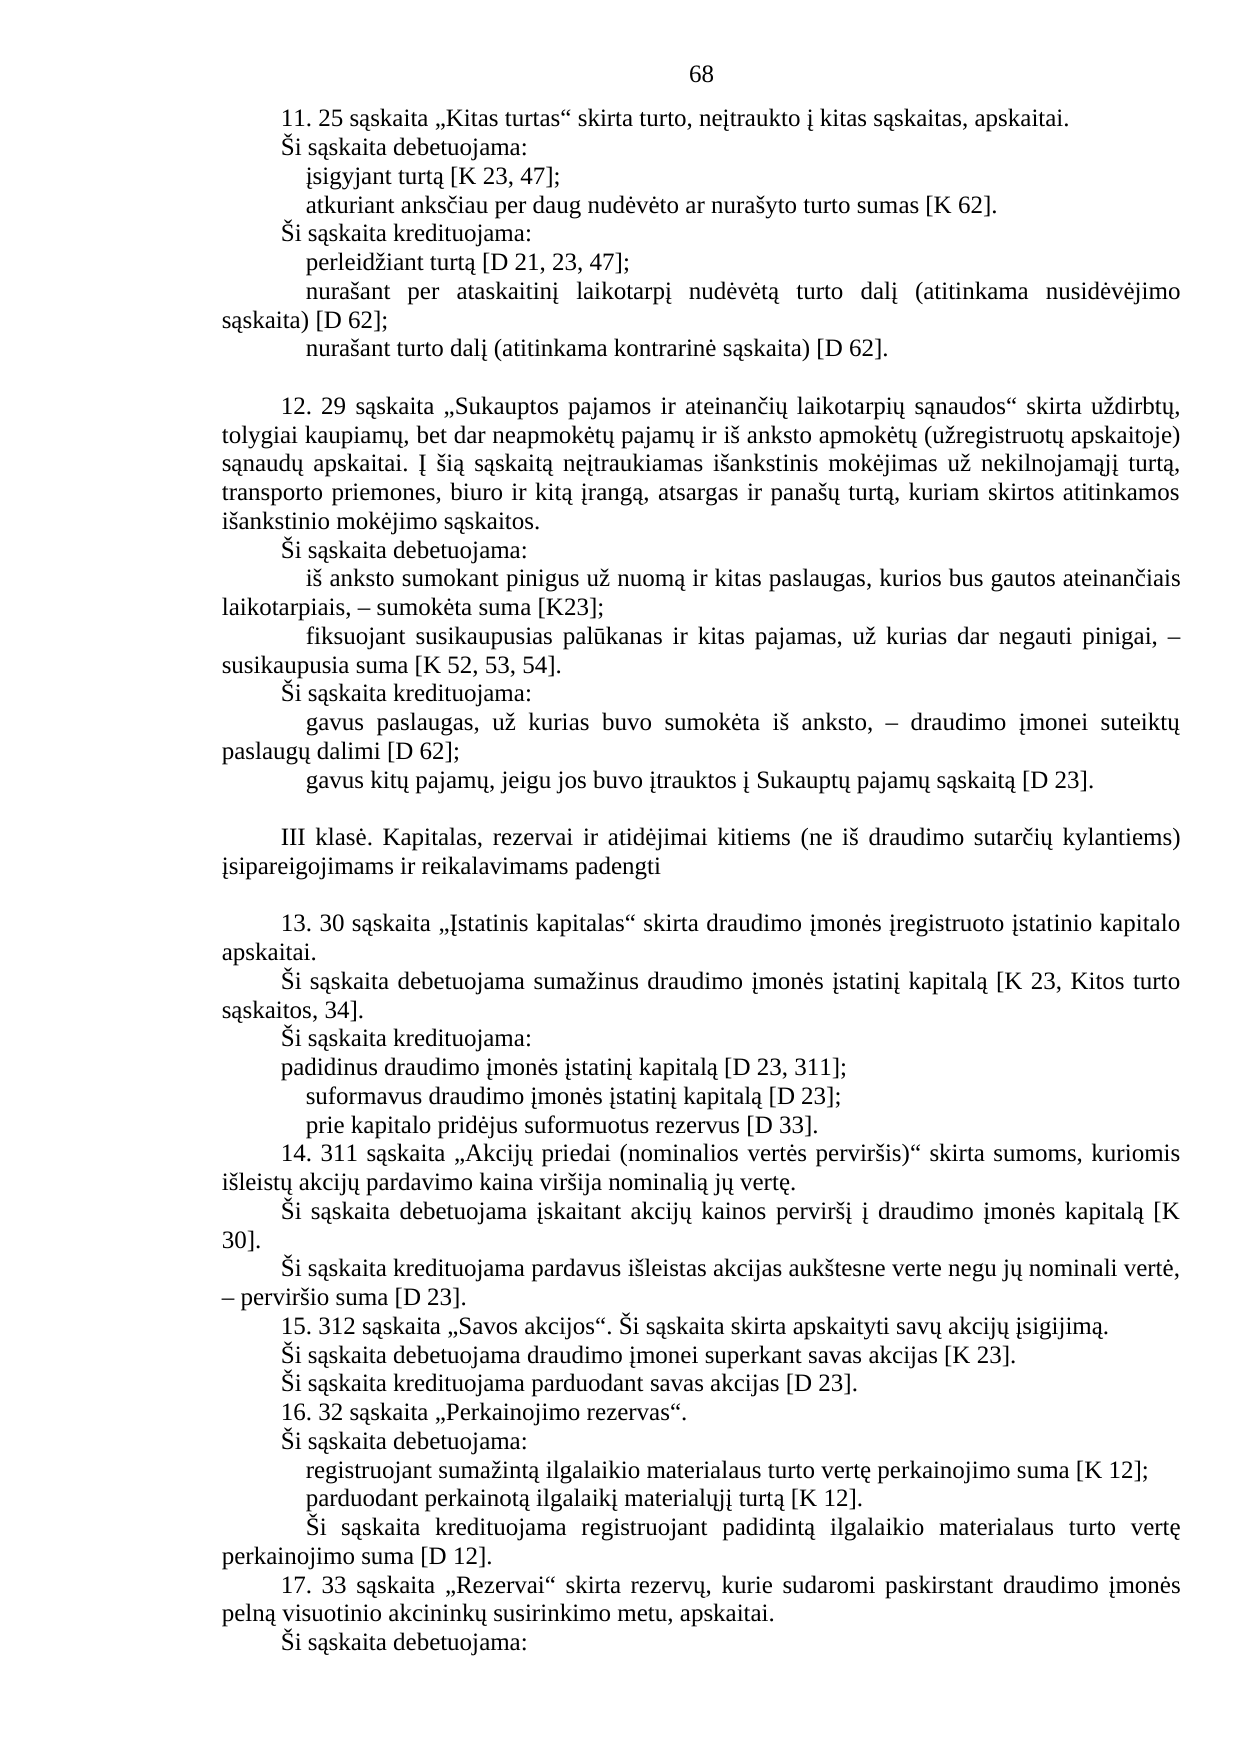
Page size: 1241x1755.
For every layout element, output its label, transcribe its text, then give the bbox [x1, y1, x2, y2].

text Ši sąskaita debetuojama: [222, 1426, 1181, 1455]
text atkuriant anksčiau per daug nudėvėto ar nurašyto turto sumas [K 62]. [222, 190, 1181, 218]
text Ši sąskaita debetuojama: [222, 132, 1181, 161]
text Ši sąskaita debetuojama: [222, 1627, 1181, 1656]
text 12. 29 sąskaita „Sukauptos pajamos ir ateinančių laikotarpių sąnaudos“ skirta uždirbtų, tolygiai kaupiamų, bet dar neapmokėtų pajamų ir iš anksto apmokėtų (užregistruotų apskaitoje) sąnaudų apskaitai. Į šią sąskaitą neįtraukiamas išankstinis mokėjimas už nekilnojamąjį turtą, transporto priemones, biuro ir kitą įrangą, atsargas ir panašų turtą, kuriam skirtos atitinkamos išankstinio mokėjimo sąskaitos. [222, 391, 1181, 535]
text nurašant per ataskaitinį laikotarpį nudėvėtą turto dalį (atitinkama nusidėvėjimo sąskaita) [D 62]; [222, 276, 1181, 333]
text 17. 33 sąskaita „Rezervai“ skirta rezervų, kurie sudaromi paskirstant draudimo įmonės pelną visuotinio akcininkų susirinkimo metu, apskaitai. [222, 1570, 1181, 1627]
text iš anksto sumokant pinigus už nuomą ir kitas paslaugas, kurios bus gautos ateinančiais laikotarpiais, – sumokėta suma [K23]; [222, 563, 1181, 621]
text gavus paslaugas, už kurias buvo sumokėta iš anksto, – draudimo įmonei suteiktų paslaugų dalimi [D 62]; [222, 707, 1181, 765]
text Ši sąskaita kredituojama pardavus išleistas akcijas aukštesne verte negu jų nominali vertė, – perviršio suma [D 23]. [222, 1253, 1181, 1311]
text Ši sąskaita kredituojama: [222, 218, 1181, 247]
text padidinus draudimo įmonės įstatinį kapitalą [D 23, 311]; [222, 1052, 1181, 1081]
text 11. 25 sąskaita „Kitas turtas“ skirta turto, neįtraukto į kitas sąskaitas, apskaitai. [222, 103, 1181, 132]
text Ši sąskaita debetuojama sumažinus draudimo įmonės įstatinį kapitalą [K 23, Kitos turto sąskaitos, 34]. [222, 966, 1181, 1023]
text Ši sąskaita debetuojama įskaitant akcijų kainos perviršį į draudimo įmonės kapitalą [K 30]. [222, 1196, 1181, 1253]
text registruojant sumažintą ilgalaikio materialaus turto vertę perkainojimo suma [K 12]; [222, 1455, 1181, 1483]
text parduodant perkainotą ilgalaikį materialųjį turtą [K 12]. [222, 1483, 1181, 1512]
text 15. 312 sąskaita „Savos akcijos“. Ši sąskaita skirta apskaityti savų akcijų įsigijimą. [222, 1311, 1181, 1340]
text Ši sąskaita kredituojama registruojant padidintą ilgalaikio materialaus turto vertę perkainojimo suma [D 12]. [222, 1512, 1181, 1570]
text Ši sąskaita kredituojama: [222, 1023, 1181, 1052]
text Ši sąskaita kredituojama parduodant savas akcijas [D 23]. [222, 1368, 1181, 1397]
text Ši sąskaita debetuojama: [222, 535, 1181, 563]
text gavus kitų pajamų, jeigu jos buvo įtrauktos į Sukauptų pajamų sąskaitą [D 23]. [222, 765, 1181, 793]
text įsigyjant turtą [K 23, 47]; [222, 161, 1181, 190]
text Ši sąskaita debetuojama draudimo įmonei superkant savas akcijas [K 23]. [222, 1340, 1181, 1368]
text III klasė. Kapitalas, rezervai ir atidėjimai kitiems (ne iš draudimo sutarčių kylantiems) įsipareigojimams ir reikalavimams padengti [222, 822, 1181, 880]
text 16. 32 sąskaita „Perkainojimo rezervas“. [222, 1397, 1181, 1426]
text 14. 311 sąskaita „Akcijų priedai (nominalios vertės perviršis)“ skirta sumoms, kuriomis išleistų akcijų pardavimo kaina viršija nominalią jų vertę. [222, 1138, 1181, 1196]
text nurašant turto dalį (atitinkama kontrarinė sąskaita) [D 62]. [222, 333, 1181, 362]
text fiksuojant susikaupusias palūkanas ir kitas pajamas, už kurias dar negauti pinigai, – susikaupusia suma [K 52, 53, 54]. [222, 621, 1181, 678]
text 13. 30 sąskaita „Įstatinis kapitalas“ skirta draudimo įmonės įregistruoto įstatinio kapitalo apskaitai. [222, 908, 1181, 966]
text prie kapitalo pridėjus suformuotus rezervus [D 33]. [222, 1110, 1181, 1138]
text Ši sąskaita kredituojama: [222, 678, 1181, 707]
text suformavus draudimo įmonės įstatinį kapitalą [D 23]; [222, 1081, 1181, 1110]
text perleidžiant turtą [D 21, 23, 47]; [222, 247, 1181, 276]
